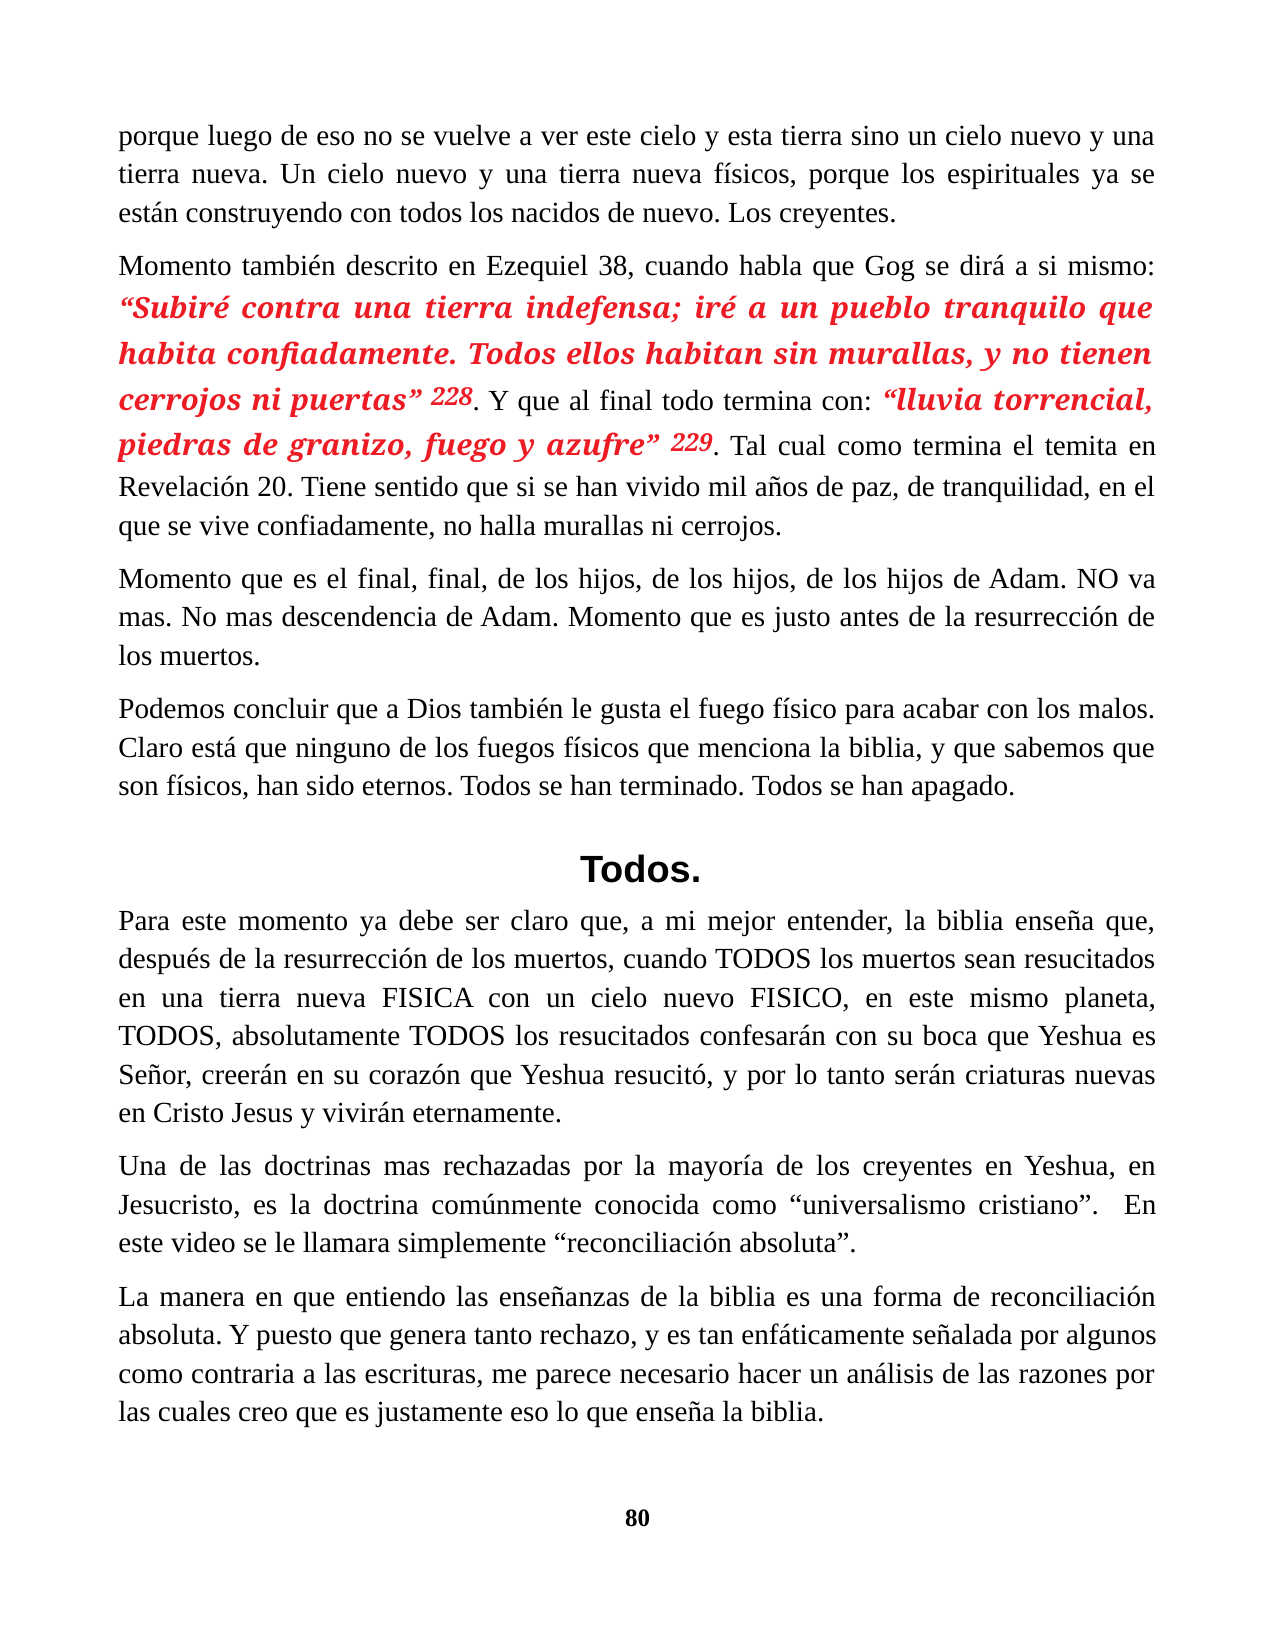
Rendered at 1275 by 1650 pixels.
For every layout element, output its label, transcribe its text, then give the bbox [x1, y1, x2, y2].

text Podemos concluir que a Dios también le gusta el fuego físico para acabar con los malos. Claro está que ninguno de los fuegos físicos que menciona la biblia, y que sabemos que son físicos, han sido eternos. Todos se han terminado. Todos se han apagado. [118, 691, 1157, 802]
text porque luego de eso no se vuelve a ver este cielo y esta tierra sino un cielo nuevo y una tierra nueva. Un cielo nuevo y una tierra nueva físicos, porque los espirituales ya se están construyendo con todos los nacidos de nuevo. Los creyentes. [118, 118, 1157, 229]
subtitle Todos. [124, 846, 1157, 890]
text Momento que es el final, final, de los hijos, de los hijos, de los hijos de Adam. NO va mas. No mas descendencia de Adam. Momento que es justo antes de la resurrección de los muertos. [118, 561, 1157, 672]
text Para este momento ya debe ser claro que, a mi mejor entender, la biblia enseña que, después de la resurrección de los muertos, cuando TODOS los muertos sean resucitados en una tierra nueva FISICA con un cielo nuevo FISICO, en este mismo planeta, TODOS, absolutamente TODOS los resucitados confesarán con su boca que Yeshua es Señor, creerán en su corazón que Yeshua resucitó, y por lo tanto serán criaturas nuevas en Cristo Jesus y vivirán eternamente. [118, 903, 1157, 1129]
text Una de las doctrinas mas rechazadas por la mayoría de los creyentes en Yeshua, en Jesucristo, es la doctrina comúnmente conocida como “universalismo cristiano”. En este video se le llamara simplemente “reconciliación absoluta”. [118, 1148, 1157, 1259]
text Momento también descrito en Ezequiel 38, cuando habla que Gog se dirá a si mismo: “Subiré contra una tierra indefensa; iré a un pueblo tranquilo que habita confiadamente. Todos ellos habitan sin murallas, y no tienen cerrojos ni puertas” . Y que al final todo termina con: “lluvia torrencial, piedras de granizo, fuego y azufre” . Tal cual como termina el temita en Revelación 20. Tiene sentido que si se han vivido mil años de paz, de tranquilidad, en el que se vive confiadamente, no halla murallas ni cerrojos. [118, 248, 1157, 541]
text La manera en que entiendo las enseñanzas de la biblia es una forma de reconciliación absoluta. Y puesto que genera tanto rechazo, y es tan enfáticamente señalada por algunos como contraria a las escrituras, me parece necesario hacer un análisis de las razones por las cuales creo que es justamente eso lo que enseña la biblia. [118, 1279, 1157, 1428]
